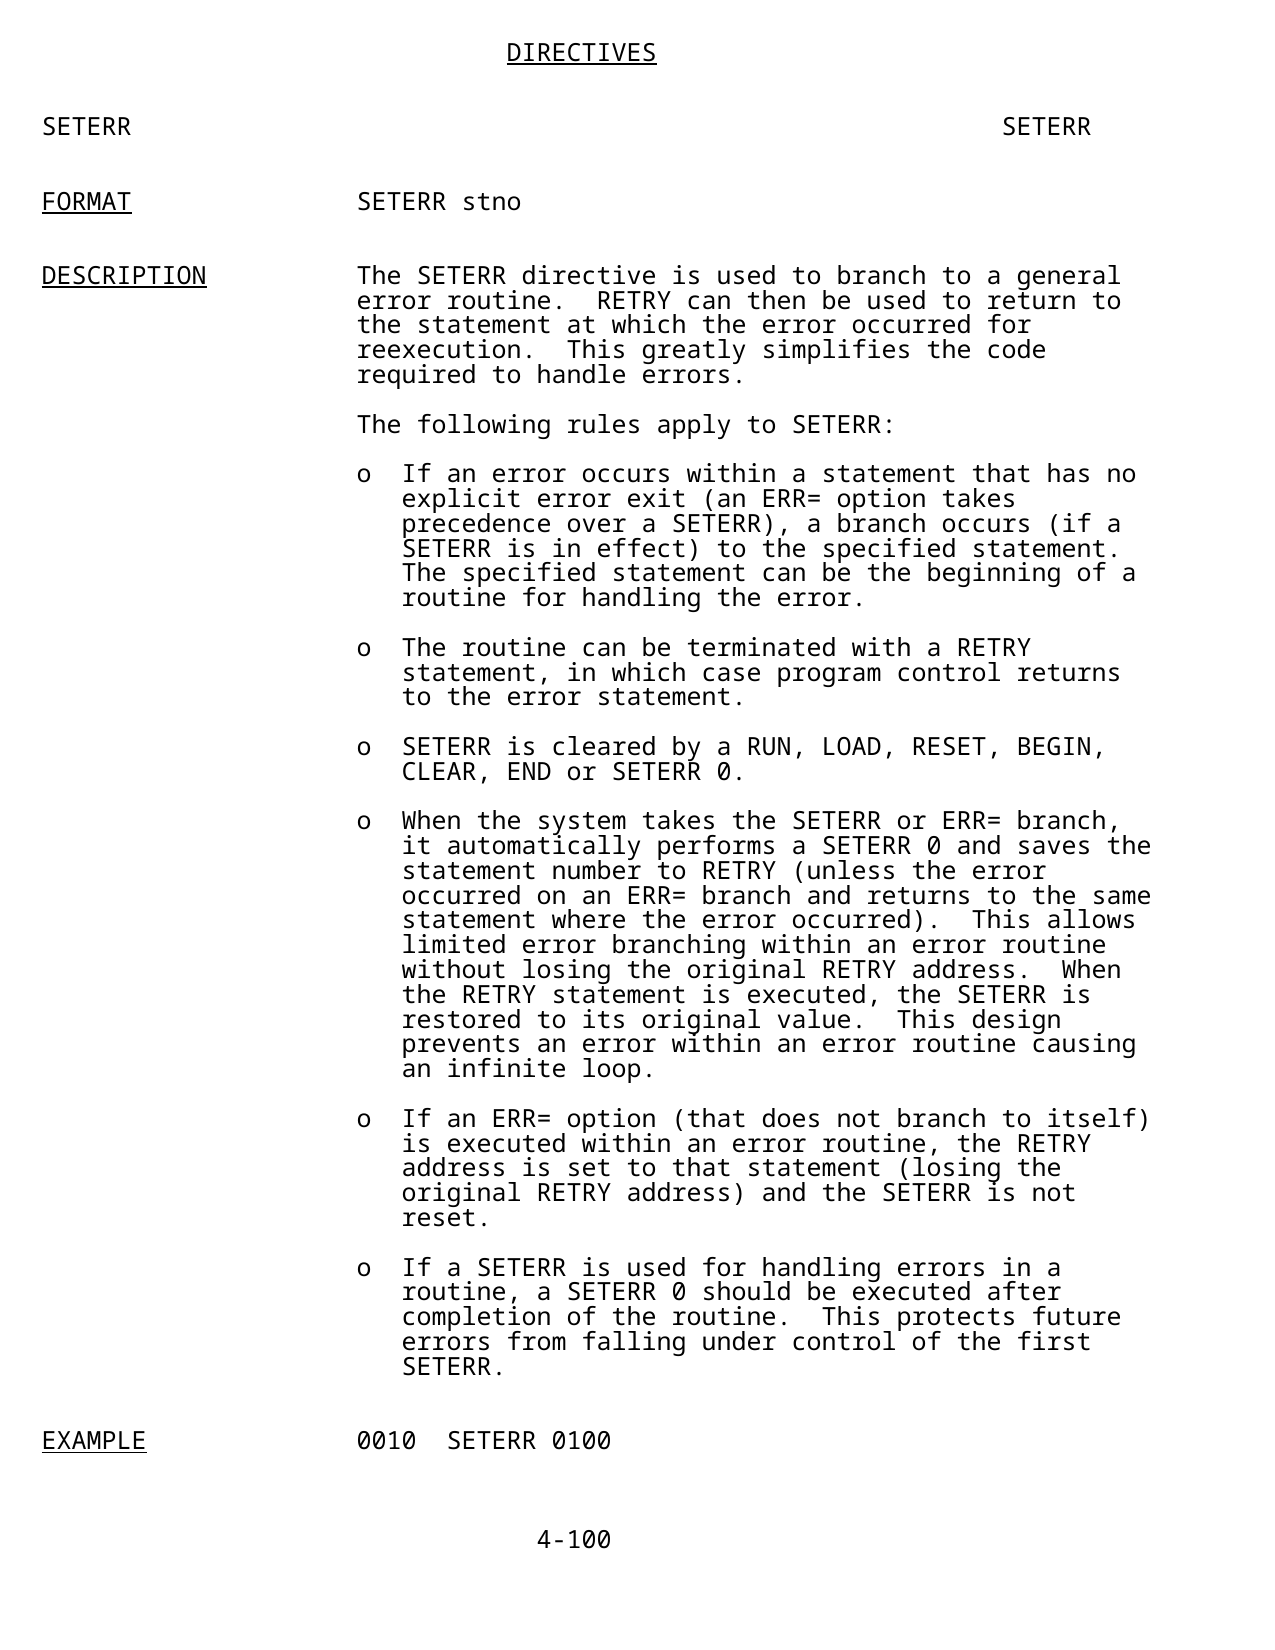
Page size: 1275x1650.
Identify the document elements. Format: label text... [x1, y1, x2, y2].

text reset. [41, 1207, 1234, 1231]
text reexecution. This greatly simplifies the code [41, 339, 1234, 364]
text FORMAT SETERR stno [41, 190, 1234, 215]
text occurred on an ERR= branch and returns to the same [41, 884, 1234, 909]
text DESCRIPTION The SETERR directive is used to branch to a general [41, 264, 1234, 289]
text completion of the routine. This protects future [41, 1306, 1234, 1331]
text 4-100 [41, 1529, 1234, 1554]
text SETERR SETERR [41, 116, 1234, 141]
text explicit error exit (an ERR= option takes [41, 488, 1234, 512]
text o If an error occurs within a statement that has no [41, 463, 1234, 488]
text an infinite loop. [41, 1058, 1234, 1083]
text statement number to RETRY (unless the error [41, 859, 1234, 884]
text The specified statement can be the beginning of a [41, 562, 1234, 587]
text CLEAR, END or SETERR 0. [41, 760, 1234, 785]
text o If a SETERR is used for handling errors in a [41, 1256, 1234, 1281]
text SETERR. [41, 1355, 1234, 1380]
text error routine. RETRY can then be used to return to [41, 289, 1234, 314]
text statement where the error occurred). This allows [41, 909, 1234, 934]
text EXAMPLE 0010 SETERR 0100 [41, 1430, 1234, 1454]
text prevents an error within an error routine causing [41, 1033, 1234, 1058]
text o When the system takes the SETERR or ERR= branch, [41, 810, 1234, 835]
text precedence over a SETERR), a branch occurs (if a [41, 512, 1234, 537]
text to the error statement. [41, 686, 1234, 711]
text statement, in which case program control returns [41, 661, 1234, 686]
text routine, a SETERR 0 should be executed after [41, 1281, 1234, 1306]
text address is set to that statement (losing the [41, 1157, 1234, 1182]
text without losing the original RETRY address. When [41, 959, 1234, 983]
text o SETERR is cleared by a RUN, LOAD, RESET, BEGIN, [41, 736, 1234, 760]
text o The routine can be terminated with a RETRY [41, 636, 1234, 661]
text errors from falling under control of the first [41, 1331, 1234, 1355]
text the RETRY statement is executed, the SETERR is [41, 983, 1234, 1008]
text is executed within an error routine, the RETRY [41, 1132, 1234, 1157]
text o If an ERR= option (that does not branch to itself) [41, 1107, 1234, 1132]
text limited error branching within an error routine [41, 934, 1234, 959]
text it automatically performs a SETERR 0 and saves the [41, 835, 1234, 859]
text SETERR is in effect) to the specified statement. [41, 537, 1234, 562]
text DIRECTIVES [41, 41, 1234, 66]
text required to handle errors. [41, 364, 1234, 388]
text routine for handling the error. [41, 587, 1234, 612]
text original RETRY address) and the SETERR is not [41, 1182, 1234, 1207]
text restored to its original value. This design [41, 1008, 1234, 1033]
text The following rules apply to SETERR: [41, 413, 1234, 438]
text the statement at which the error occurred for [41, 314, 1234, 339]
